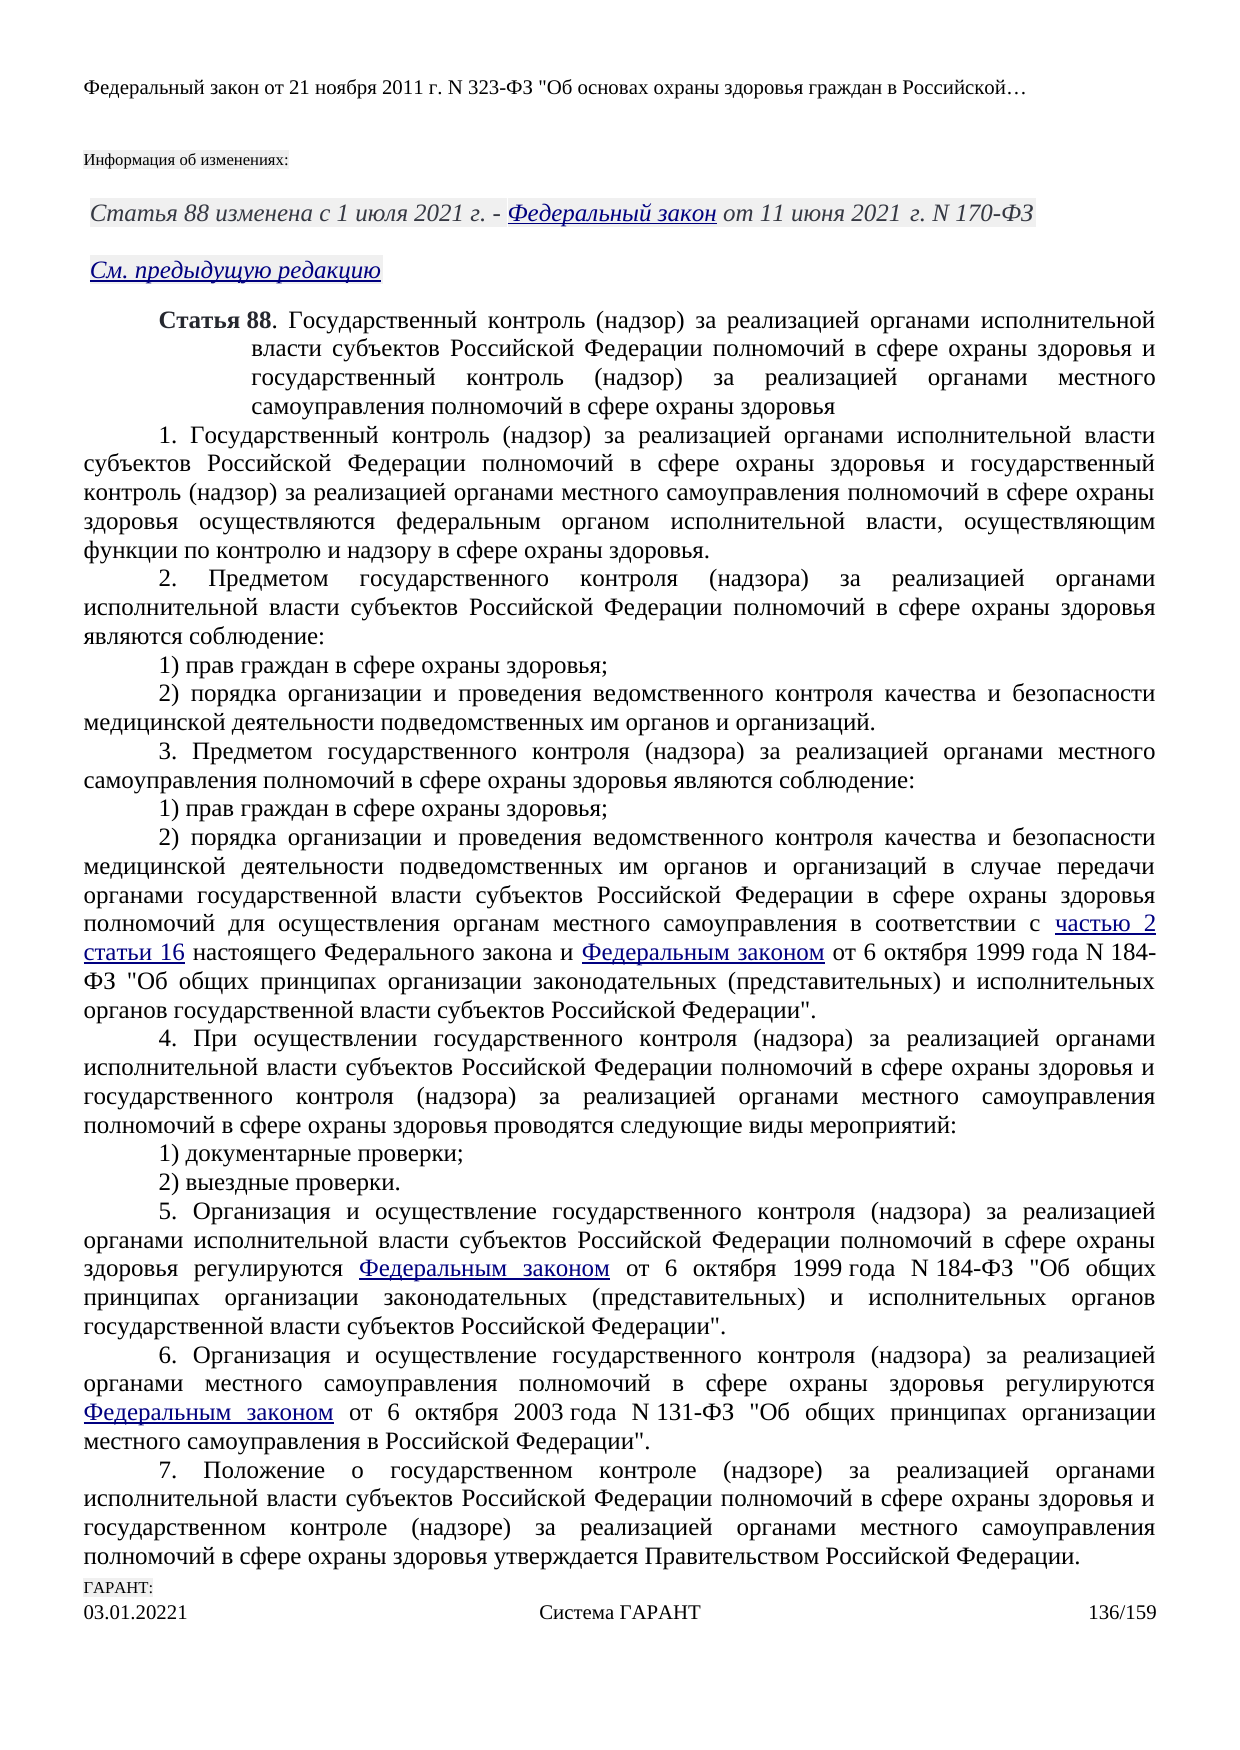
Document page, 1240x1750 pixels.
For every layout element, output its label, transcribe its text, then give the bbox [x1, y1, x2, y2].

text Статья 88. Государственный контроль (надзор) за реализацией органами исполнительной власти субъектов Российской Федерации полномочий в сфере охраны здоровья и государственный контроль (надзор) за реализацией органами местного самоуправления полномочий в сфере охраны здоровья [158, 305, 1156, 420]
text 2) порядка организации и проведения ведомственного контроля качества и безопасности медицинской деятельности подведомственных им органов и организаций в случае передачи органами государственной власти субъектов Российской Федерации в сфере охраны здоровья полномочий для осуществления органам местного самоуправления в соответствии с частью 2 статьи 16 настоящего Федерального закона и Федеральным законом от 6 октября 1999 года N 184-ФЗ "Об общих принципах организации законодательных (представительных) и исполнительных органов государственной власти субъектов Российской Федерации". [83, 822, 1156, 1023]
text ГАРАНТ: [83, 1578, 1156, 1597]
text 6. Организация и осуществление государственного контроля (надзора) за реализацией органами местного самоуправления полномочий в сфере охраны здоровья регулируются Федеральным законом от 6 октября 2003 года N 131-ФЗ "Об общих принципах организации местного самоуправления в Российской Федерации". [83, 1340, 1156, 1455]
text См. предыдущую редакцию [83, 255, 1156, 284]
text 7. Положение о государственном контроле (надзоре) за реализацией органами исполнительной власти субъектов Российской Федерации полномочий в сфере охраны здоровья и государственном контроле (надзоре) за реализацией органами местного самоуправления полномочий в сфере охраны здоровья утверждается Правительством Российской Федерации. [83, 1455, 1156, 1570]
text 1) прав граждан в сфере охраны здоровья; [83, 793, 1156, 822]
text 5. Организация и осуществление государственного контроля (надзора) за реализацией органами исполнительной власти субъектов Российской Федерации полномочий в сфере охраны здоровья регулируются Федеральным законом от 6 октября 1999 года N 184-ФЗ "Об общих принципах организации законодательных (представительных) и исполнительных органов государственной власти субъектов Российской Федерации". [83, 1196, 1156, 1340]
text 1) документарные проверки; [83, 1138, 1156, 1167]
text Информация об изменениях: [83, 150, 1156, 169]
text Статья 88 изменена с 1 июля 2021 г. - Федеральный закон от 11 июня 2021 г. N 170-ФЗ [83, 198, 1156, 227]
text 1) прав граждан в сфере охраны здоровья; [83, 650, 1156, 678]
text 2) выездные проверки. [83, 1167, 1156, 1196]
text 4. При осуществлении государственного контроля (надзора) за реализацией органами исполнительной власти субъектов Российской Федерации полномочий в сфере охраны здоровья и государственного контроля (надзора) за реализацией органами местного самоуправления полномочий в сфере охраны здоровья проводятся следующие виды мероприятий: [83, 1023, 1156, 1138]
text 2) порядка организации и проведения ведомственного контроля качества и безопасности медицинской деятельности подведомственных им органов и организаций. [83, 678, 1156, 736]
text 1. Государственный контроль (надзор) за реализацией органами исполнительной власти субъектов Российской Федерации полномочий в сфере охраны здоровья и государственный контроль (надзор) за реализацией органами местного самоуправления полномочий в сфере охраны здоровья осуществляются федеральным органом исполнительной власти, осуществляющим функции по контролю и надзору в сфере охраны здоровья. [83, 420, 1156, 563]
text 3. Предметом государственного контроля (надзора) за реализацией органами местного самоуправления полномочий в сфере охраны здоровья являются соблюдение: [83, 736, 1156, 793]
text 2. Предметом государственного контроля (надзора) за реализацией органами исполнительной власти субъектов Российской Федерации полномочий в сфере охраны здоровья являются соблюдение: [83, 563, 1156, 650]
